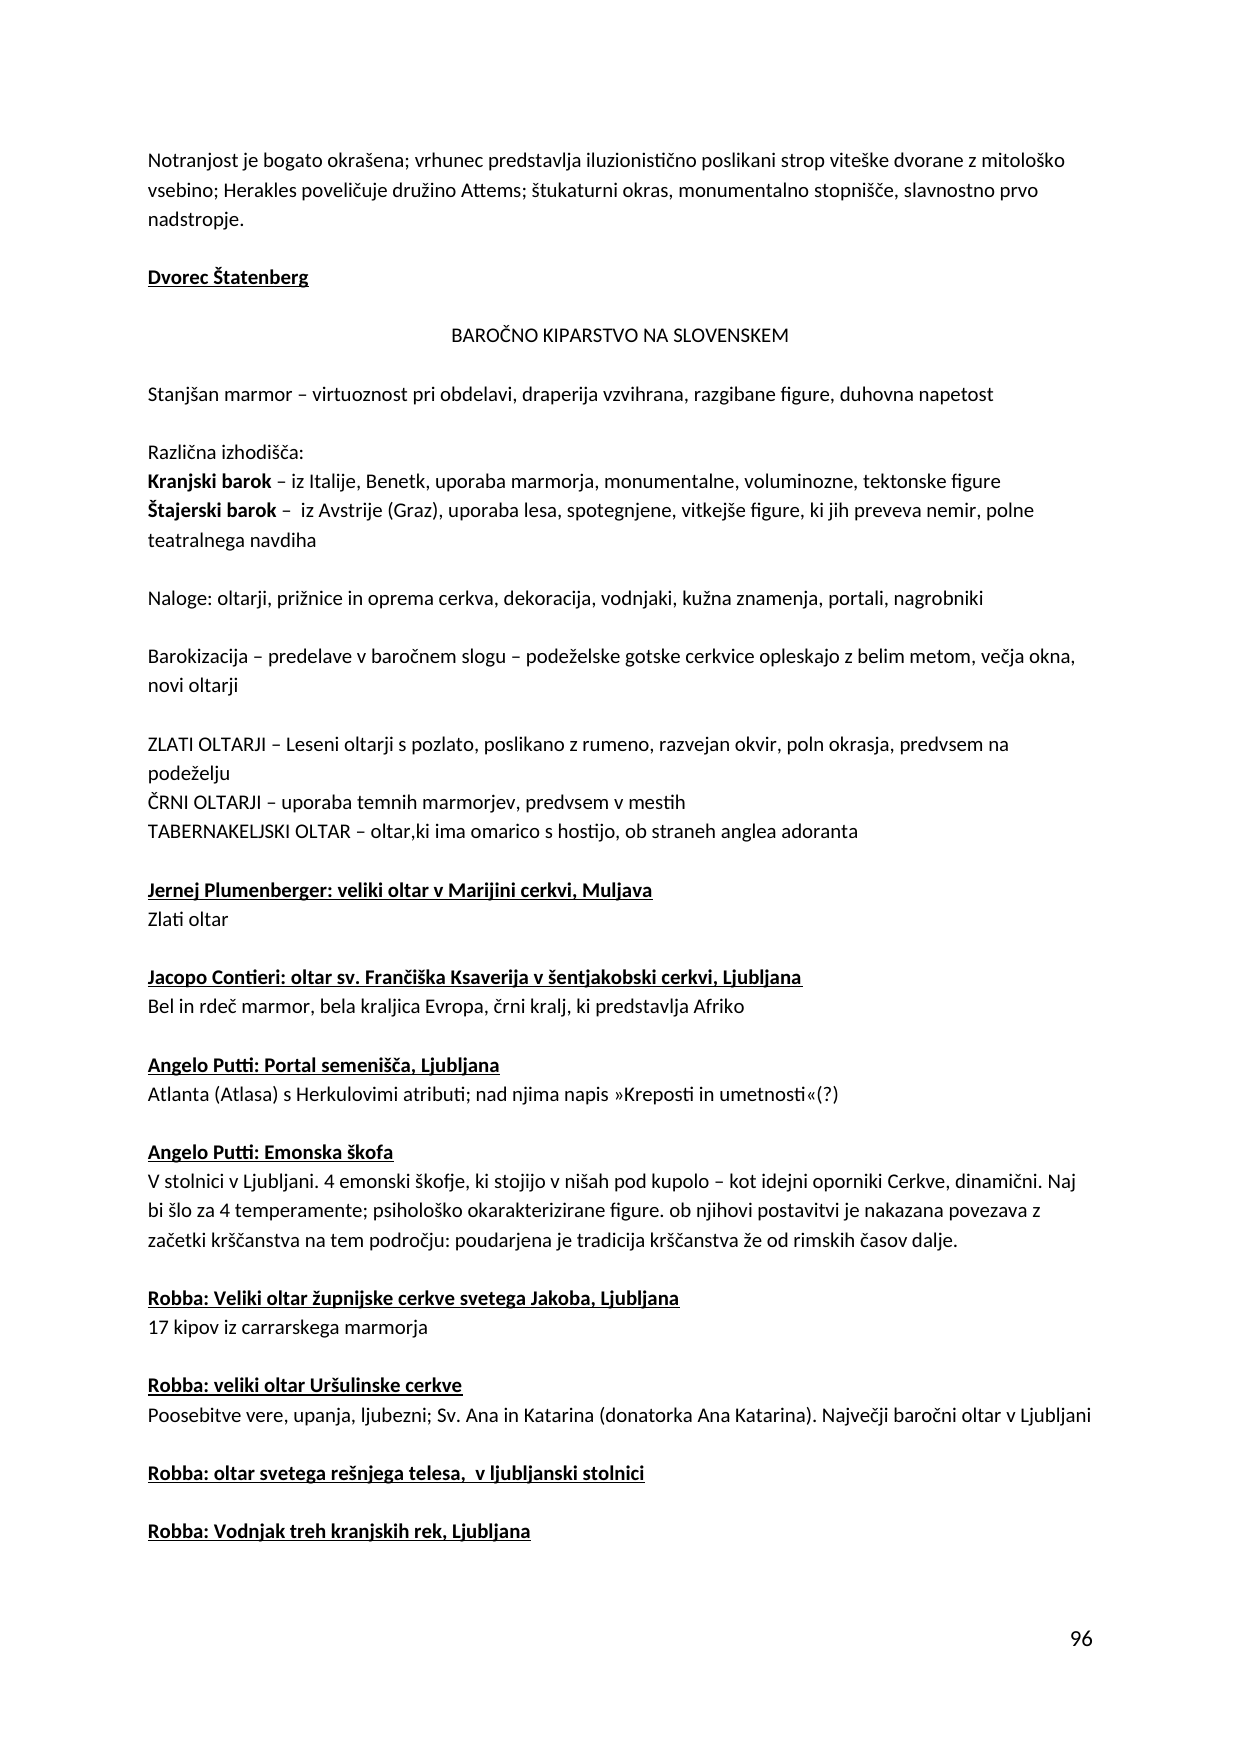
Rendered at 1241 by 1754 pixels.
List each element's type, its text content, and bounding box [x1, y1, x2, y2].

text ZLATI OLTARJI – Leseni oltarji s pozlato, poslikano z rumeno, razvejan okvir, poln okrasja, predvsem na podeželju [148, 731, 1093, 786]
text Robba: Veliki oltar župnijske cerkve svetega Jakoba, Ljubljana [148, 1285, 1093, 1311]
text V stolnici v Ljubljani. 4 emonski škofje, ki stojijo v nišah pod kupolo – kot idejni oporniki Cerkve, dinamični. Naj bi šlo za 4 temperamente; psihološko okarakterizirane figure. ob njihovi postavitvi je nakazana povezava z začetki krščanstva na tem področju: poudarjena je tradicija krščanstva že od rimskih časov dalje. [148, 1168, 1093, 1252]
text Bel in rdeč marmor, bela kraljica Evropa, črni kralj, ki predstavlja Afriko [148, 993, 1093, 1019]
text Jacopo Contieri: oltar sv. Frančiška Ksaverija v šentjakobski cerkvi, Ljubljana [148, 964, 1093, 990]
text BAROČNO KIPARSTVO NA SLOVENSKEM [148, 323, 1093, 348]
text Robba: Vodnjak treh kranjskih rek, Ljubljana [148, 1518, 1093, 1544]
text Dvorec Štatenberg [148, 264, 1093, 290]
text Atlanta (Atlasa) s Herkulovimi atributi; nad njima napis »Kreposti in umetnosti«(?) [148, 1081, 1093, 1106]
text TABERNAKELJSKI OLTAR – oltar,ki ima omarico s hostijo, ob straneh anglea adoranta [148, 818, 1093, 844]
text Različna izhodišča: [148, 439, 1093, 465]
text Robba: veliki oltar Uršulinske cerkve [148, 1373, 1093, 1398]
text Naloge: oltarji, prižnice in oprema cerkva, dekoracija, vodnjaki, kužna znamenja, portali, nagrobniki [148, 585, 1093, 611]
text Štajerski barok – iz Avstrije (Graz), uporaba lesa, spotegnjene, vitkejše figure, ki jih preveva nemir, polne teatralnega navdiha [148, 498, 1093, 552]
text Robba: oltar svetega rešnjega telesa, v ljubljanski stolnici [148, 1460, 1093, 1486]
text Kranjski barok – iz Italije, Benetk, uporaba marmorja, monumentalne, voluminozne, tektonske figure [148, 468, 1093, 494]
text Poosebitve vere, upanja, ljubezni; Sv. Ana in Katarina (donatorka Ana Katarina). Največji baročni oltar v Ljubljani [148, 1402, 1093, 1427]
text Angelo Putti: Emonska škofa [148, 1139, 1093, 1165]
text ČRNI OLTARJI – uporaba temnih marmorjev, predvsem v mestih [148, 789, 1093, 815]
text Notranjost je bogato okrašena; vrhunec predstavlja iluzionistično poslikani strop viteške dvorane z mitološko vsebino; Herakles poveličuje družino Attems; štukaturni okras, monumentalno stopnišče, slavnostno prvo nadstropje. [148, 148, 1093, 231]
text Stanjšan marmor – virtuoznost pri obdelavi, draperija vzvihrana, razgibane figure, duhovna napetost [148, 381, 1093, 406]
text Angelo Putti: Portal semenišča, Ljubljana [148, 1052, 1093, 1077]
text Zlati oltar [148, 906, 1093, 931]
text 17 kipov iz carrarskega marmorja [148, 1314, 1093, 1340]
text Barokizacija – predelave v baročnem slogu – podeželske gotske cerkvice opleskajo z belim metom, večja okna, novi oltarji [148, 643, 1093, 698]
text Jernej Plumenberger: veliki oltar v Marijini cerkvi, Muljava [148, 877, 1093, 902]
